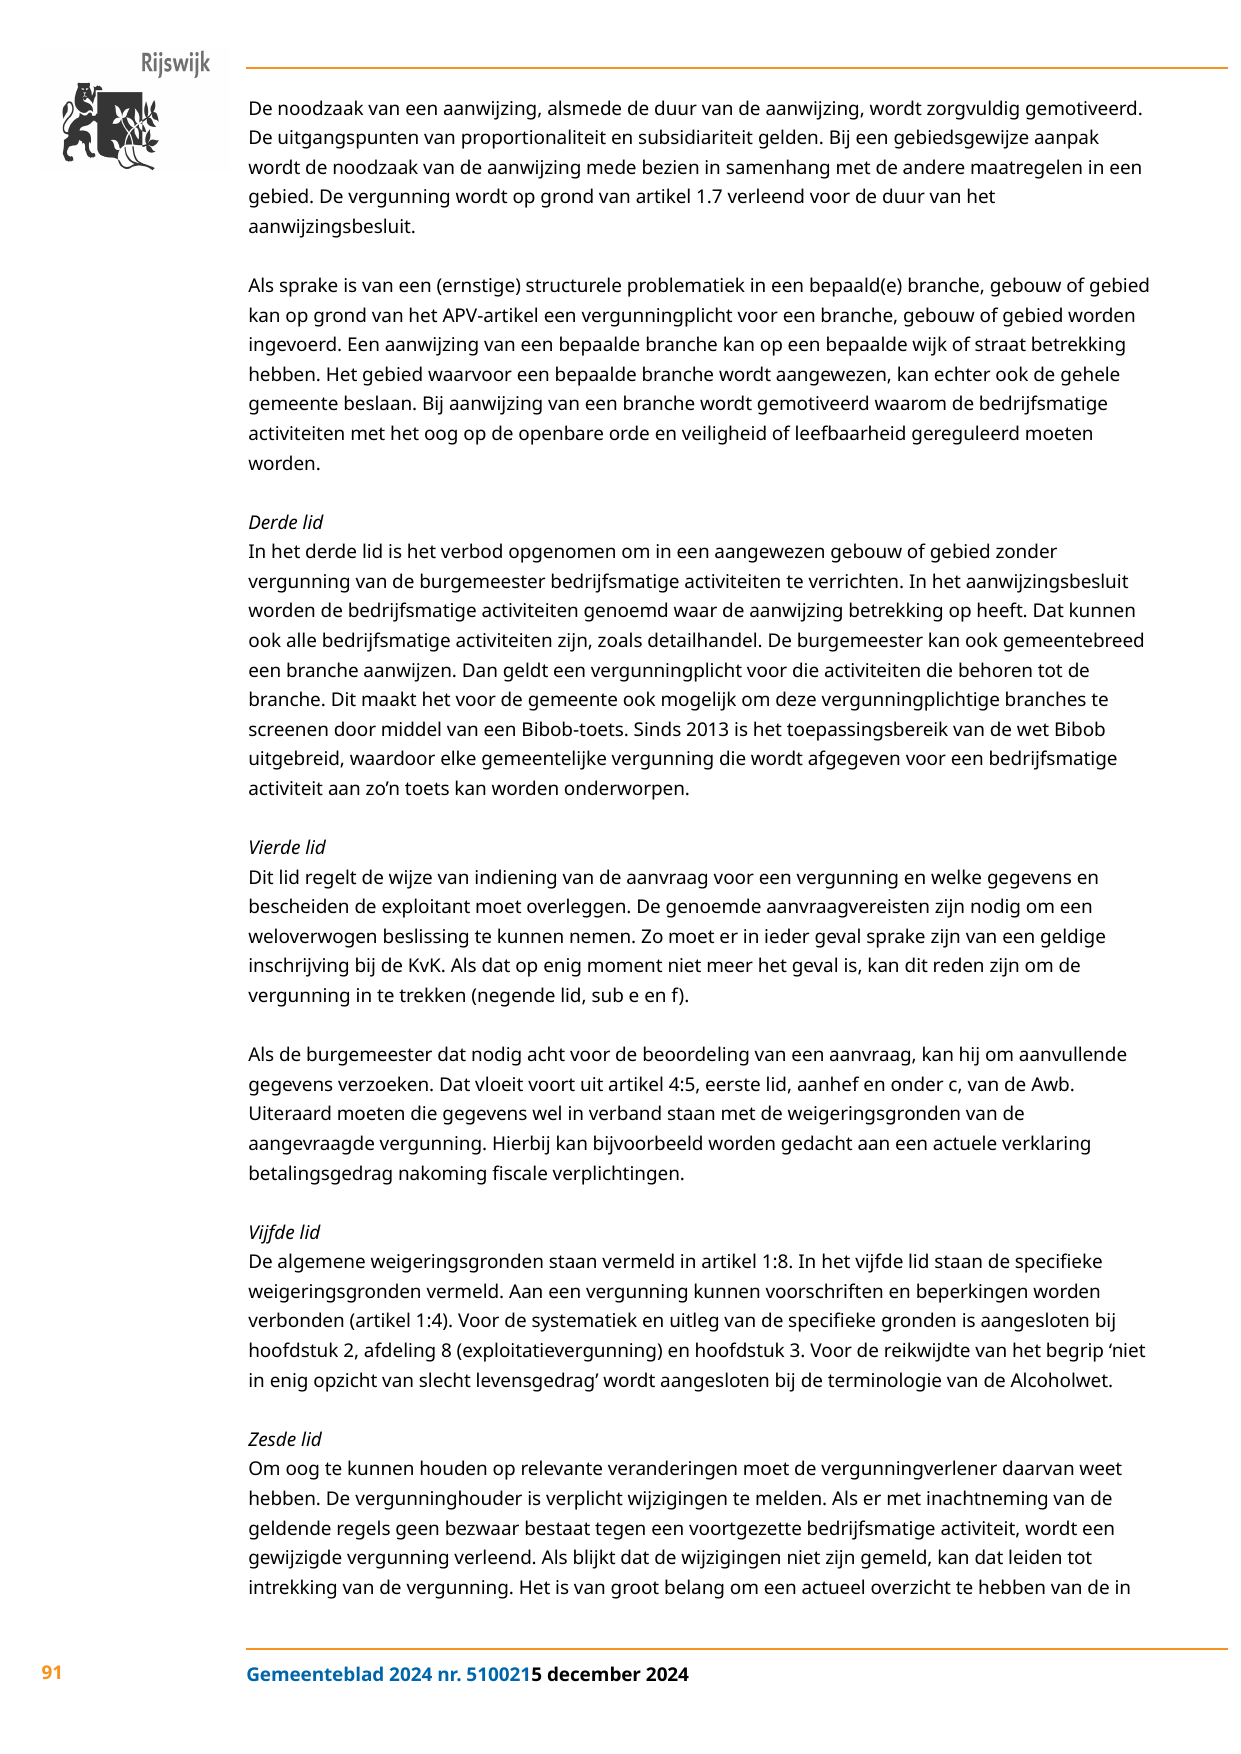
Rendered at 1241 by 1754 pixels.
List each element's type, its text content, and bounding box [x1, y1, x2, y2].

text Vijfde lid [248, 1219, 1152, 1245]
text Als sprake is van een (ernstige) structurele problematiek in een bepaald(e) branche, gebouw of gebied kan op grond van het APV-artikel een vergunningplicht voor een branche, gebouw of gebied worden ingevoerd. Een aanwijzing van een bepaalde branche kan op een bepaalde wijk of straat betrekking hebben. Het gebied waarvoor een bepaalde branche wordt aangewezen, kan echter ook de gehele gemeente beslaan. Bij aanwijzing van een branche wordt gemotiveerd waarom de bedrijfsmatige activiteiten met het oog op de openbare orde en veiligheid of leefbaarheid gereguleerd moeten worden. [248, 272, 1152, 476]
text Zesde lid [248, 1426, 1152, 1452]
text De noodzaak van een aanwijzing, alsmede de duur van de aanwijzing, wordt zorgvuldig gemotiveerd. De uitgangspunten van proportionaliteit en subsidiariteit gelden. Bij een gebiedsgewijze aanpak wordt de noodzaak van de aanwijzing mede bezien in samenhang met de andere maatregelen in een gebied. De vergunning wordt op grond van artikel 1.7 verleend voor de duur van het aanwijzingsbesluit. [248, 95, 1152, 239]
text Derde lid [248, 509, 1152, 535]
text De algemene weigeringsgronden staan vermeld in artikel 1:8. In het vijfde lid staan de specifieke weigeringsgronden vermeld. Aan een vergunning kunnen voorschriften en beperkingen worden verbonden (artikel 1:4). Voor de systematiek en uitleg van de specifieke gronden is aangesloten bij hoofdstuk 2, afdeling 8 (exploitatievergunning) en hoofdstuk 3. Voor de reikwijdte van het begrip ‘niet in enig opzicht van slecht levensgedrag’ wordt aangesloten bij de terminologie van de Alcoholwet. [248, 1248, 1152, 1393]
text Om oog te kunnen houden op relevante veranderingen moet de vergunningverlener daarvan weet hebben. De vergunninghouder is verplicht wijzigingen te melden. Als er met inachtneming van de geldende regels geen bezwaar bestaat tegen een voortgezette bedrijfsmatige activiteit, wordt een gewijzigde vergunning verleend. Als blijkt dat de wijzigingen niet zijn gemeld, kan dat leiden tot intrekking van de vergunning. Het is van groot belang om een actueel overzicht te hebben van de in [248, 1456, 1152, 1600]
picture [41, 47, 231, 172]
text Vierde lid [248, 834, 1152, 860]
text Als de burgemeester dat nodig acht voor de beoordeling van een aanvraag, kan hij om aanvullende gegevens verzoeken. Dat vloeit voort uit artikel 4:5, eerste lid, aanhef en onder c, van de Awb. Uiteraard moeten die gegevens wel in verband staan met de weigeringsgronden van de aangevraagde vergunning. Hierbij kan bijvoorbeeld worden gedacht aan een actuele verklaring betalingsgedrag nakoming fiscale verplichtingen. [248, 1041, 1152, 1186]
text In het derde lid is het verbod opgenomen om in een aangewezen gebouw of gebied zonder vergunning van de burgemeester bedrijfsmatige activiteiten te verrichten. In het aanwijzingsbesluit worden de bedrijfsmatige activiteiten genoemd waar de aanwijzing betrekking op heeft. Dat kunnen ook alle bedrijfsmatige activiteiten zijn, zoals detailhandel. De burgemeester kan ook gemeentebreed een branche aanwijzen. Dan geldt een vergunningplicht voor die activiteiten die behoren tot de branche. Dit maakt het voor de gemeente ook mogelijk om deze vergunningplichtige branches te screenen door middel van een Bibob-toets. Sinds 2013 is het toepassingsbereik van de wet Bibob uitgebreid, waardoor elke gemeentelijke vergunning die wordt afgegeven voor een bedrijfsmatige activiteit aan zo’n toets kan worden onderworpen. [248, 538, 1152, 801]
text Dit lid regelt de wijze van indiening van de aanvraag voor een vergunning en welke gegevens en bescheiden de exploitant moet overleggen. De genoemde aanvraagvereisten zijn nodig om een weloverwogen beslissing te kunnen nemen. Zo moet er in ieder geval sprake zijn van een geldige inschrijving bij de KvK. Als dat op enig moment niet meer het geval is, kan dit reden zijn om de vergunning in te trekken (negende lid, sub e en f). [248, 864, 1152, 1008]
